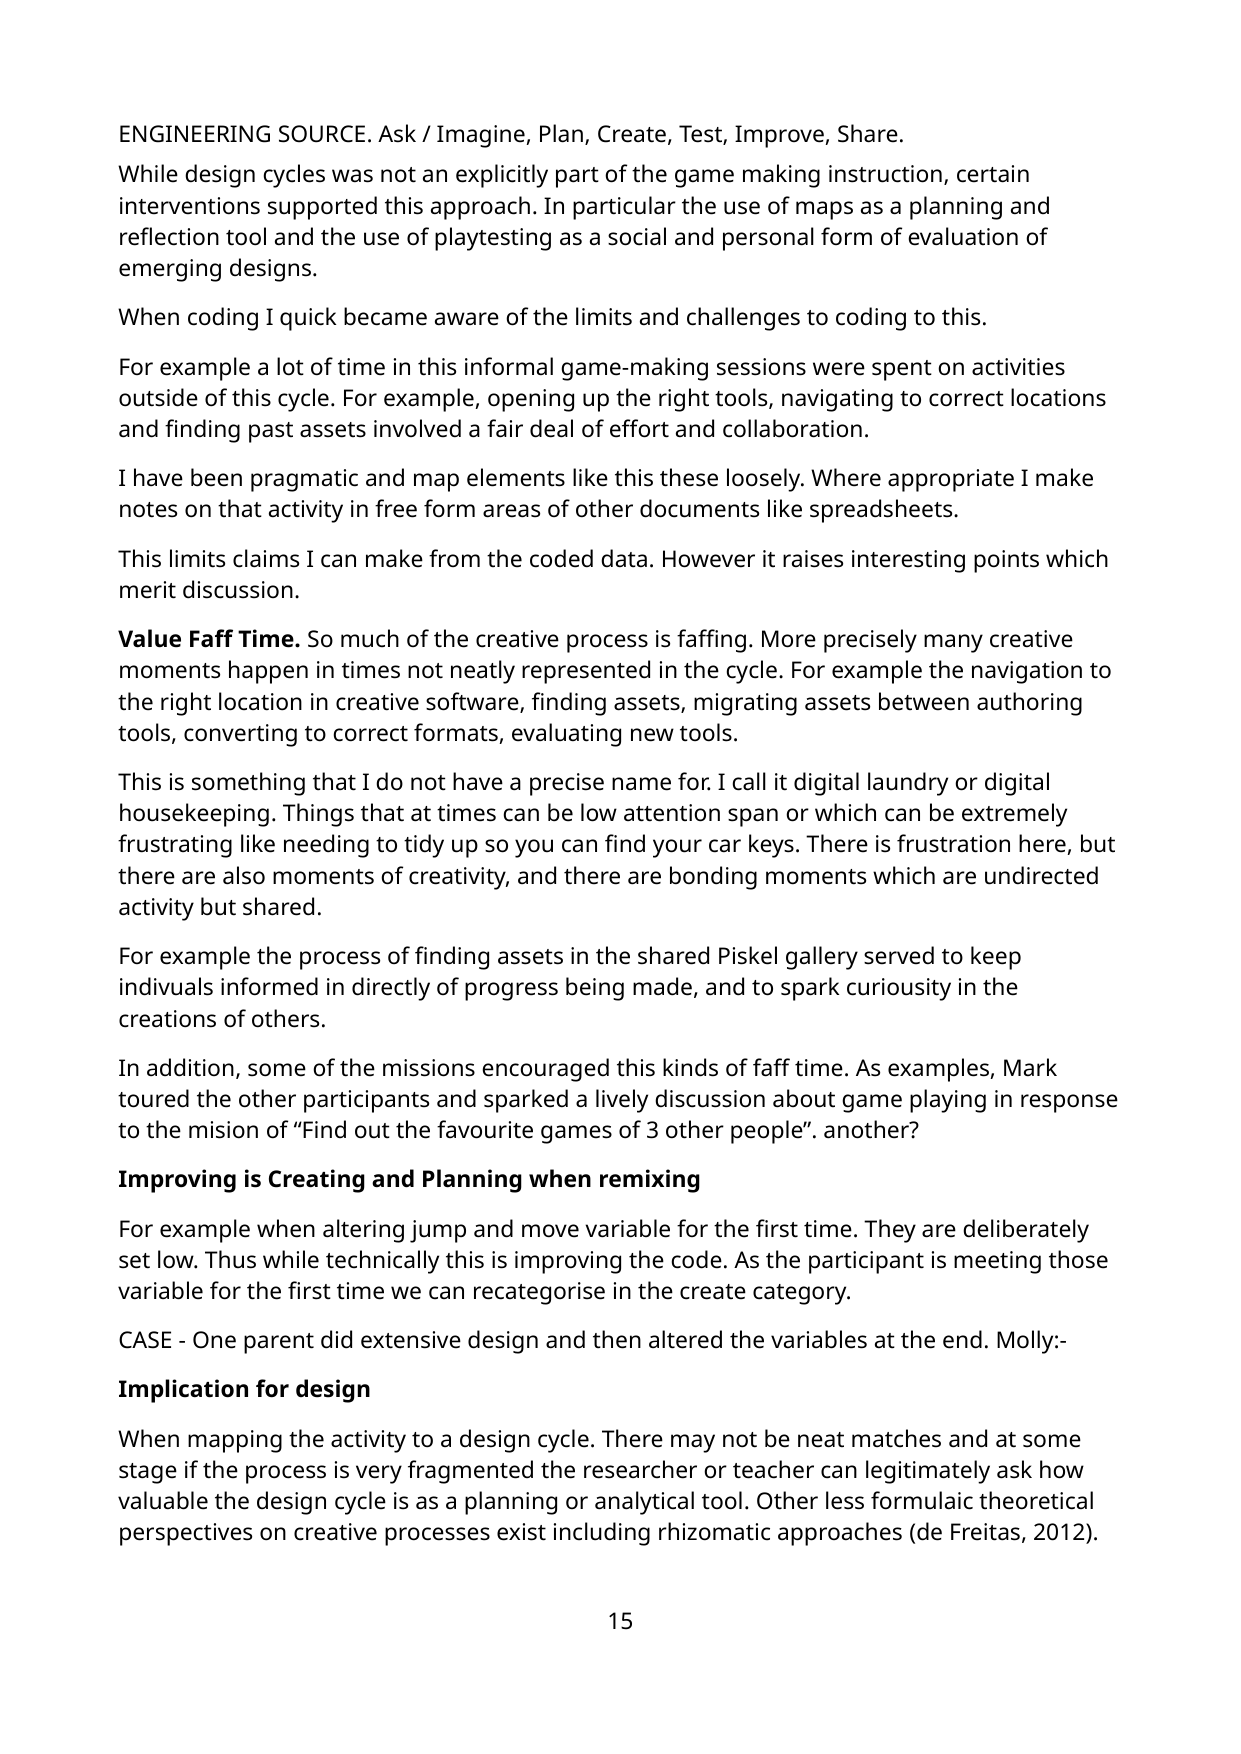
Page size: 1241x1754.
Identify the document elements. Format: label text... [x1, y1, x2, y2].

text In addition, some of the missions encouraged this kinds of faff time. As examples, Mark toured the other participants and sparked a lively discussion about game playing in response to the mision of “Find out the favourite games of 3 other people”. another? [118, 1052, 1122, 1145]
text When coding I quick became aware of the limits and challenges to coding to this. [118, 301, 1122, 332]
text ENGINEERING SOURCE. Ask / Imagine, Plan, Create, Test, Improve, Share. [118, 118, 1122, 149]
text While design cycles was not an explicitly part of the game making instruction, certain interventions supported this approach. In particular the use of maps as a planning and reflection tool and the use of playtesting as a social and personal form of evaluation of emerging designs. [118, 158, 1122, 283]
text Value Faff Time. So much of the creative process is faffing. More precisely many creative moments happen in times not neatly represented in the cycle. For example the navigation to the right location in creative software, finding assets, migrating assets between authoring tools, converting to correct formats, evaluating new tools. [118, 623, 1122, 748]
text When mapping the activity to a design cycle. There may not be neat matches and at some stage if the process is very fragmented the researcher or teacher can legitimately ask how valuable the design cycle is as a planning or analytical tool. Other less formulaic theoretical perspectives on creative processes exist including rhizomatic approaches (de Freitas, 2012). [118, 1422, 1122, 1547]
text Implication for design [118, 1373, 1122, 1404]
text This limits claims I can make from the coded data. However it raises interesting points which merit discussion. [118, 542, 1122, 605]
text Improving is Creating and Planning when remixing [118, 1163, 1122, 1194]
text This is something that I do not have a precise name for. I call it digital laundry or digital housekeeping. Things that at times can be low attention span or which can be extremely frustrating like needing to tidy up so you can find your car keys. There is frustration here, but there are also moments of creativity, and there are bonding moments which are undirected activity but shared. [118, 766, 1122, 922]
text I have been pragmatic and map elements like this these loosely. Where appropriate I make notes on that activity in free form areas of other documents like spreadsheets. [118, 462, 1122, 524]
text For example a lot of time in this informal game-making sessions were spent on activities outside of this cycle. For example, opening up the right tools, navigating to correct locations and finding past assets involved a fair deal of effort and collaboration. [118, 350, 1122, 444]
text For example when altering jump and move variable for the first time. They are deliberately set low. Thus while technically this is improving the code. As the participant is meeting those variable for the first time we can recategorise in the create category. [118, 1212, 1122, 1306]
text For example the process of finding assets in the shared Piskel gallery served to keep indivuals informed in directly of progress being made, and to spark curiousity in the creations of others. [118, 940, 1122, 1034]
text CASE - One parent did extensive design and then altered the variables at the end. Molly:- [118, 1324, 1122, 1355]
